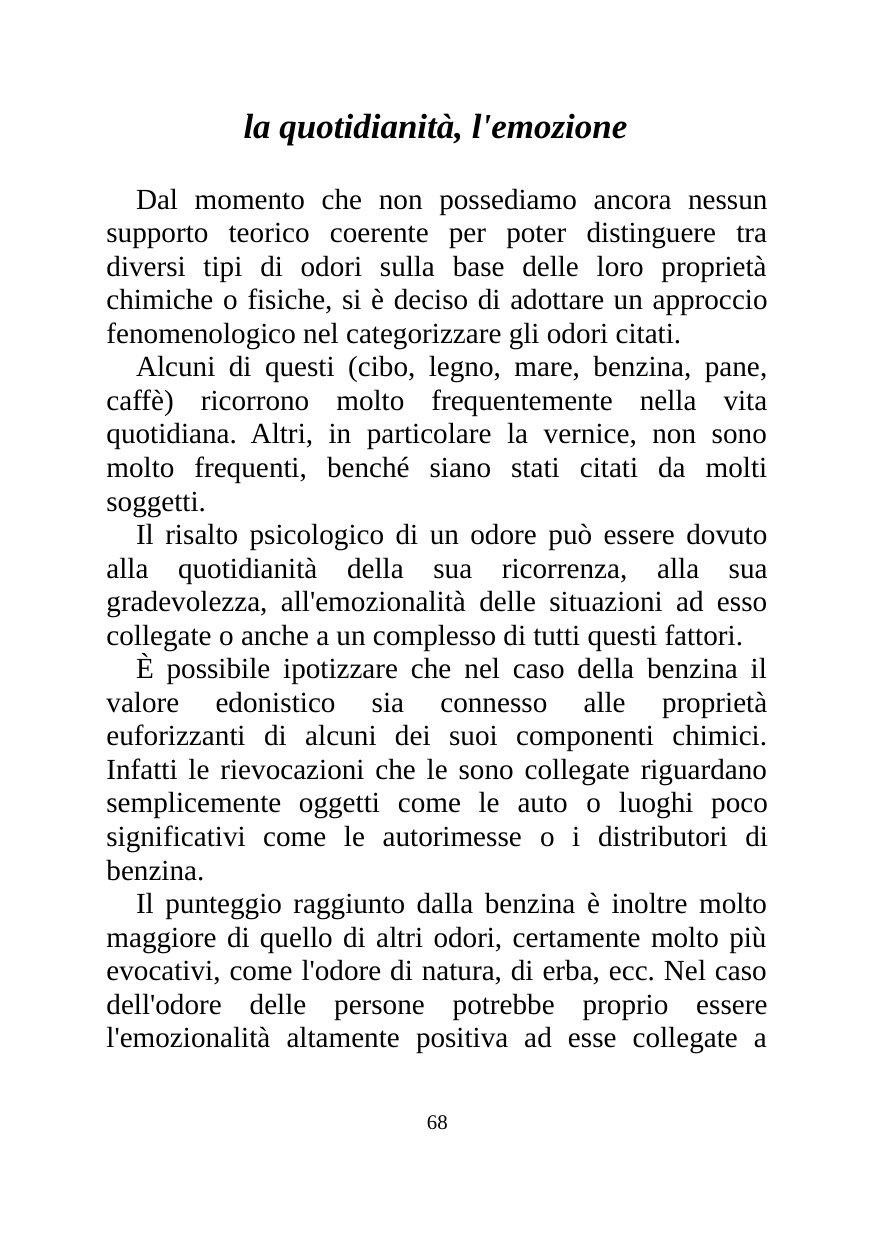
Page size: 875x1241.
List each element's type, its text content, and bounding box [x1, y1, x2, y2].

text Dal momento che non possediamo ancora nessun supporto teorico coerente per poter distinguere tra diversi tipi di odori sulla base delle loro proprietà chimiche o fisiche, si è deciso di adottare un approccio fenomenologico nel categorizzare gli odori citati. [106, 182, 768, 349]
subtitle la quotidianità, l'emozione [106, 106, 768, 146]
text È possibile ipotizzare che nel caso della benzina il valore edonistico sia connesso alle proprietà euforizzanti di alcuni dei suoi componenti chimici. Infatti le rievocazioni che le sono collegate riguardano semplicemente oggetti come le auto o luoghi poco significativi come le autorimesse o i distributori di benzina. [106, 651, 768, 886]
text Il risalto psicologico di un odore può essere dovuto alla quotidianità della sua ricorrenza, alla sua gradevolezza, all'emozionalità delle situazioni ad esso collegate o anche a un complesso di tutti questi fattori. [106, 517, 768, 651]
text Alcuni di questi (cibo, legno, mare, benzina, pane, caffè) ricorrono molto frequentemente nella vita quotidiana. Altri, in particolare la vernice, non sono molto frequenti, benché siano stati citati da molti soggetti. [106, 349, 768, 517]
text Il punteggio raggiunto dalla benzina è inoltre molto maggiore di quello di altri odori, certamente molto più evocativi, come l'odore di natura, di erba, ecc. Nel caso dell'odore delle persone potrebbe proprio essere l'emozionalità altamente positiva ad esse collegate a [106, 886, 768, 1054]
